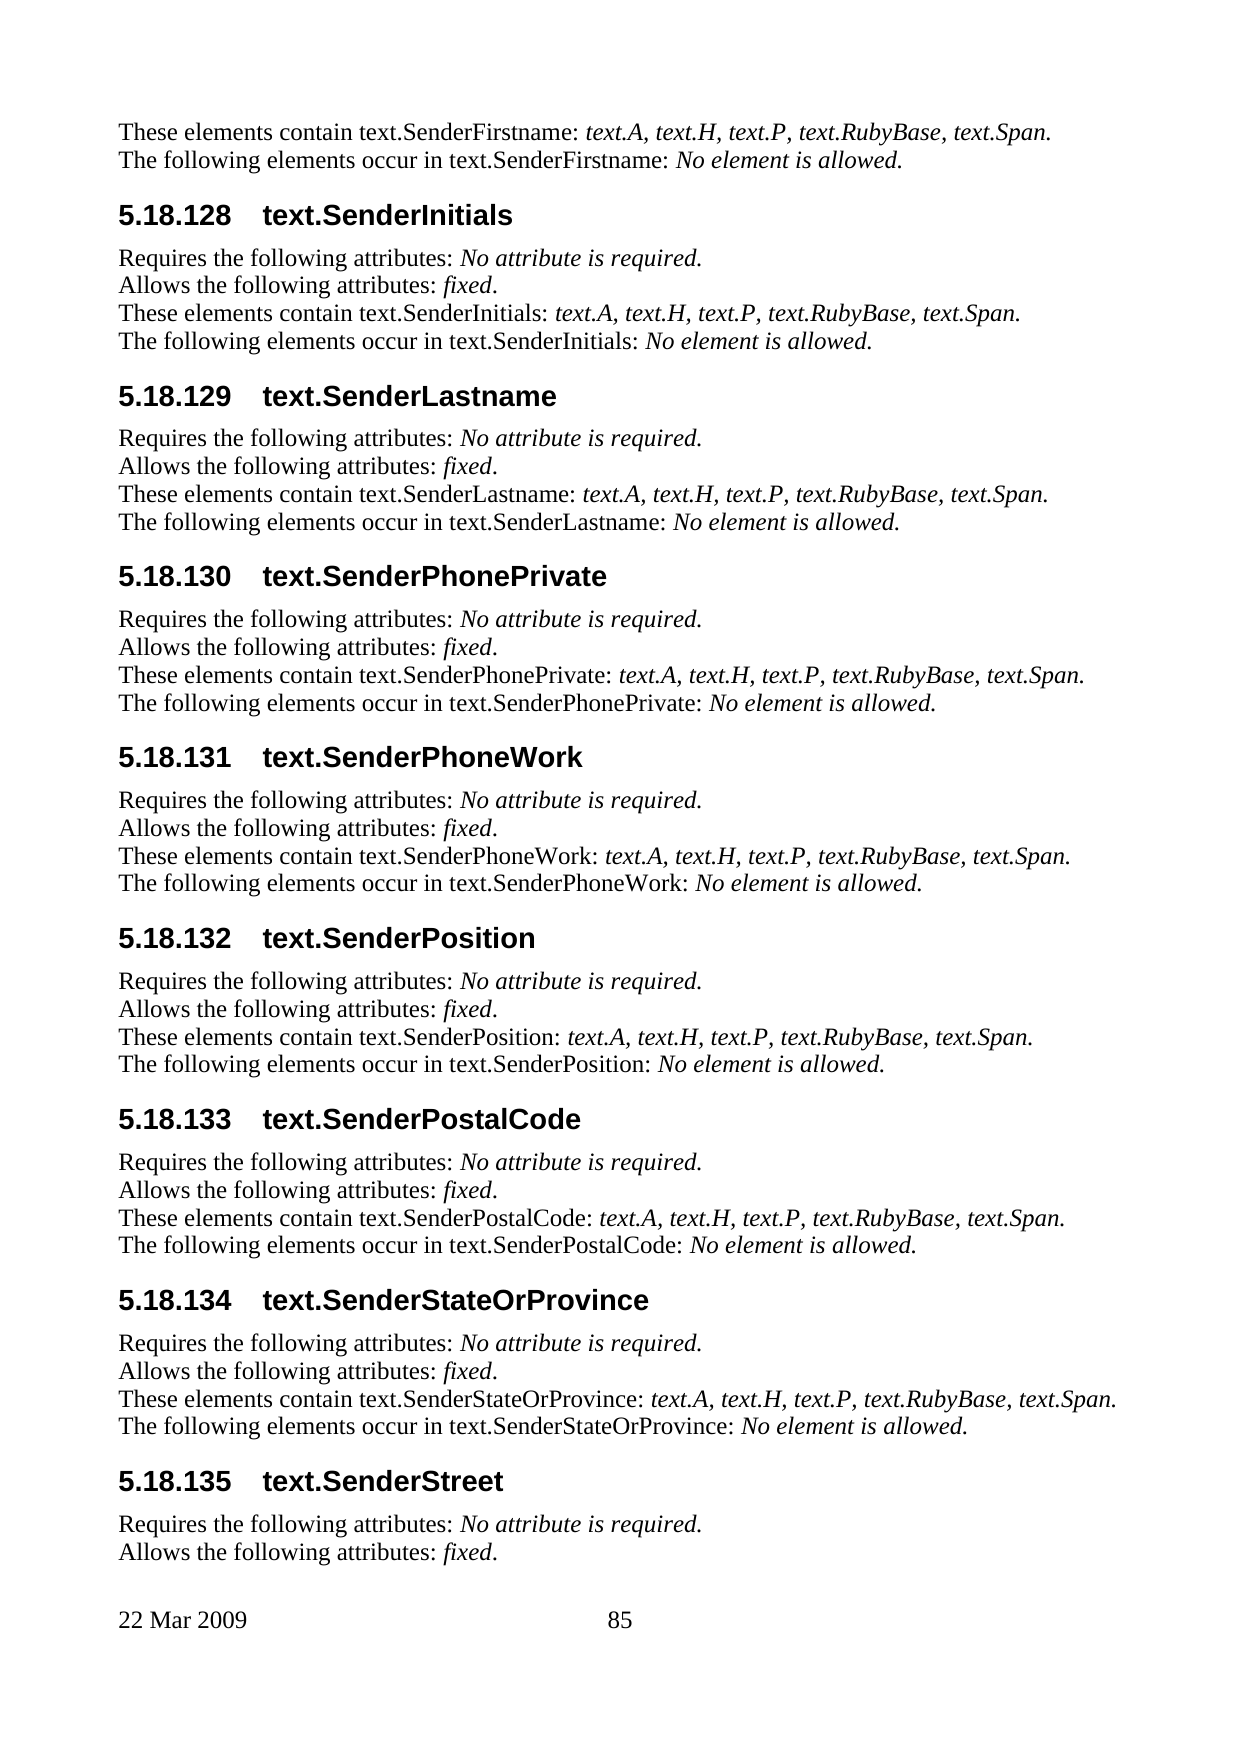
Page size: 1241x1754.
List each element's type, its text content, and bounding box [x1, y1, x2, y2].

text Allows the following attributes: fixed. [118, 1176, 1122, 1204]
text The following elements occur in text.SenderLastname: No element is allowed. [118, 508, 1122, 535]
text These elements contain text.SenderPostalCode: text.A, text.H, text.P, text.RubyBase, text.Span. [118, 1204, 1122, 1231]
subtitle text.SenderPostalCode [118, 1103, 1122, 1136]
text These elements contain text.SenderPosition: text.A, text.H, text.P, text.RubyBase, text.Span. [118, 1023, 1122, 1051]
text Requires the following attributes: No attribute is required. [118, 967, 1122, 995]
text Allows the following attributes: fixed. [118, 995, 1122, 1023]
text Requires the following attributes: No attribute is required. [118, 424, 1122, 452]
text Allows the following attributes: fixed. [118, 452, 1122, 480]
text The following elements occur in text.SenderPhoneWork: No element is allowed. [118, 869, 1122, 897]
text These elements contain text.SenderPhonePrivate: text.A, text.H, text.P, text.RubyBase, text.Span. [118, 661, 1122, 689]
text Requires the following attributes: No attribute is required. [118, 1510, 1122, 1538]
subtitle text.SenderPhonePrivate [118, 560, 1122, 593]
text Requires the following attributes: No attribute is required. [118, 244, 1122, 271]
subtitle text.SenderPhoneWork [118, 741, 1122, 774]
text These elements contain text.SenderInitials: text.A, text.H, text.P, text.RubyBase, text.Span. [118, 299, 1122, 327]
text The following elements occur in text.SenderInitials: No element is allowed. [118, 327, 1122, 354]
text Allows the following attributes: fixed. [118, 1538, 1122, 1566]
subtitle text.SenderInitials [118, 198, 1122, 231]
text Allows the following attributes: fixed. [118, 633, 1122, 661]
text The following elements occur in text.SenderPhonePrivate: No element is allowed. [118, 689, 1122, 716]
text Requires the following attributes: No attribute is required. [118, 786, 1122, 814]
text The following elements occur in text.SenderPostalCode: No element is allowed. [118, 1231, 1122, 1259]
text Requires the following attributes: No attribute is required. [118, 1148, 1122, 1176]
subtitle text.SenderPosition [118, 922, 1122, 955]
text The following elements occur in text.SenderStateOrProvince: No element is allowed. [118, 1412, 1122, 1440]
text These elements contain text.SenderStateOrProvince: text.A, text.H, text.P, text.RubyBase, text.Span. [118, 1385, 1122, 1412]
subtitle text.SenderLastname [118, 379, 1122, 412]
text The following elements occur in text.SenderPosition: No element is allowed. [118, 1051, 1122, 1078]
text Requires the following attributes: No attribute is required. [118, 1329, 1122, 1357]
text The following elements occur in text.SenderFirstname: No element is allowed. [118, 146, 1122, 173]
subtitle text.SenderStreet [118, 1465, 1122, 1498]
text Allows the following attributes: fixed. [118, 814, 1122, 842]
subtitle text.SenderStateOrProvince [118, 1284, 1122, 1317]
text Allows the following attributes: fixed. [118, 271, 1122, 299]
text These elements contain text.SenderPhoneWork: text.A, text.H, text.P, text.RubyBase, text.Span. [118, 842, 1122, 869]
text These elements contain text.SenderFirstname: text.A, text.H, text.P, text.RubyBase, text.Span. [118, 118, 1122, 146]
text Allows the following attributes: fixed. [118, 1357, 1122, 1385]
text Requires the following attributes: No attribute is required. [118, 606, 1122, 633]
text These elements contain text.SenderLastname: text.A, text.H, text.P, text.RubyBase, text.Span. [118, 480, 1122, 508]
